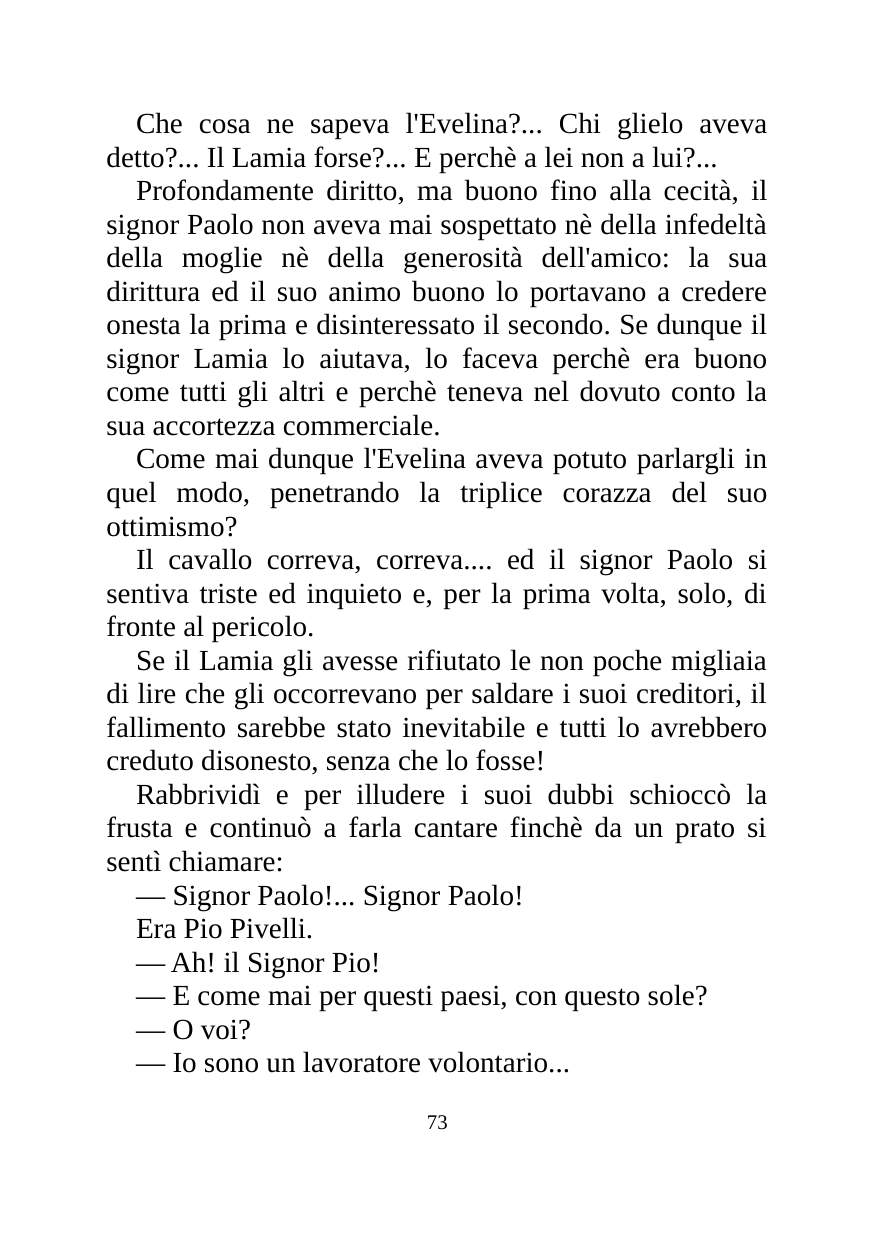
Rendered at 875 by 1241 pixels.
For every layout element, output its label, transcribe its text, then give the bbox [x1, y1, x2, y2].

text Come mai dunque l'Evelina aveva potuto parlargli in quel modo, penetrando la triplice corazza del suo ottimismo? [106, 442, 768, 542]
text Il cavallo correva, correva.... ed il signor Paolo si sentiva triste ed inquieto e, per la prima volta, solo, di fronte al pericolo. [106, 542, 768, 643]
text — Io sono un lavoratore volontario... [106, 1045, 768, 1079]
text Se il Lamia gli avesse rifiutato le non poche migliaia di lire che gli occorrevano per saldare i suoi creditori, il fallimento sarebbe stato inevitabile e tutti lo avrebbero creduto disonesto, senza che lo fosse! [106, 643, 768, 777]
text Rabbrividì e per illudere i suoi dubbi schioccò la frusta e continuò a farla cantare finchè da un prato si sentì chiamare: [106, 777, 768, 878]
text — Ah! il Signor Pio! [106, 945, 768, 978]
text — O voi? [106, 1012, 768, 1045]
text Che cosa ne sapeva l'Evelina?... Chi glielo aveva detto?... Il Lamia forse?... E perchè a lei non a lui?... [106, 106, 768, 173]
text Profondamente diritto, ma buono fino alla cecità, il signor Paolo non aveva mai sospettato nè della infedeltà della moglie nè della generosità dell'amico: la sua dirittura ed il suo animo buono lo portavano a credere onesta la prima e disinteressato il secondo. Se dunque il signor Lamia lo aiutava, lo faceva perchè era buono come tutti gli altri e perchè teneva nel dovuto conto la sua accortezza commerciale. [106, 173, 768, 442]
text — E come mai per questi paesi, con questo sole? [106, 978, 768, 1012]
text Era Pio Pivelli. [106, 911, 768, 945]
text — Signor Paolo!... Signor Paolo! [106, 878, 768, 911]
